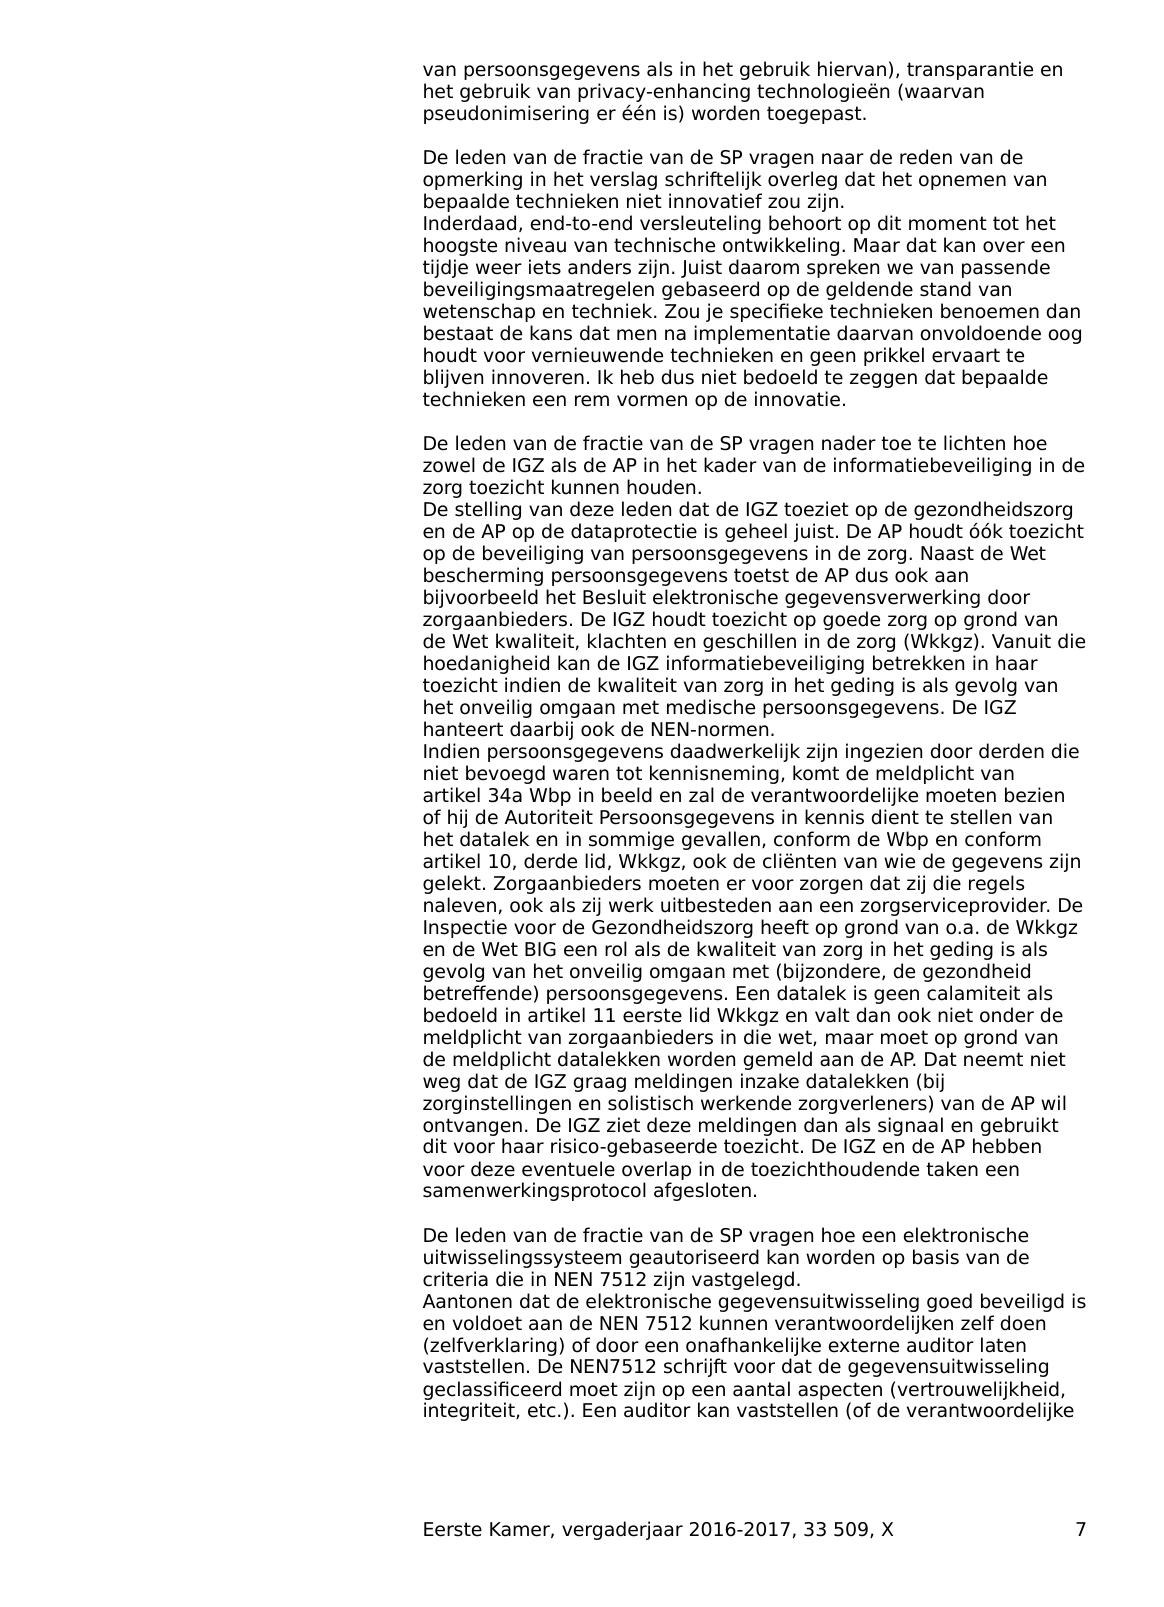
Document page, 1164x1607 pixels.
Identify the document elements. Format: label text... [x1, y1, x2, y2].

text Inderdaad, end-to-end versleuteling behoort op dit moment tot het hoogste niveau van technische ontwikkeling. Maar dat kan over een tijdje weer iets anders zijn. Juist daarom spreken we van passende beveiligingsmaatregelen gebaseerd op de geldende stand van wetenschap en techniek. Zou je specifieke technieken benoemen dan bestaat de kans dat men na implementatie daarvan onvoldoende oog houdt voor vernieuwende technieken en geen prikkel ervaart te blijven innoveren. Ik heb dus niet bedoeld te zeggen dat bepaalde technieken een rem vormen op de innovatie. [422, 213, 1087, 411]
text Indien persoonsgegevens daadwerkelijk zijn ingezien door derden die niet bevoegd waren tot kennisneming, komt de meldplicht van artikel 34a Wbp in beeld en zal de verantwoordelijke moeten bezien of hij de Autoriteit Persoonsgegevens in kennis dient te stellen van het datalek en in sommige gevallen, conform de Wbp en conform artikel 10, derde lid, Wkkgz, ook de cliënten van wie de gegevens zijn gelekt. Zorgaanbieders moeten er voor zorgen dat zij die regels naleven, ook als zij werk uitbesteden aan een zorgserviceprovider. De Inspectie voor de Gezondheidszorg heeft op grond van o.a. de Wkkgz en de Wet BIG een rol als de kwaliteit van zorg in het geding is als gevolg van het onveilig omgaan met (bijzondere, de gezondheid betreffende) persoonsgegevens. Een datalek is geen calamiteit als bedoeld in artikel 11 eerste lid Wkkgz en valt dan ook niet onder de meldplicht van zorgaanbieders in die wet, maar moet op grond van de meldplicht datalekken worden gemeld aan de AP. Dat neemt niet weg dat de IGZ graag meldingen inzake datalekken (bij zorginstellingen en solistisch werkende zorgverleners) van de AP wil ontvangen. De IGZ ziet deze meldingen dan als signaal en gebruikt dit voor haar risico-gebaseerde toezicht. De IGZ en de AP hebben voor deze eventuele overlap in de toezichthoudende taken een samenwerkingsprotocol afgesloten. [422, 741, 1087, 1202]
text De stelling van deze leden dat de IGZ toeziet op de gezondheidszorg en de AP op de dataprotectie is geheel juist. De AP houdt óók toezicht op de beveiliging van persoonsgegevens in de zorg. Naast de Wet bescherming persoonsgegevens toetst de AP dus ook aan bijvoorbeeld het Besluit elektronische gegevensverwerking door zorgaanbieders. De IGZ houdt toezicht op goede zorg op grond van de Wet kwaliteit, klachten en geschillen in de zorg (Wkkgz). Vanuit die hoedanigheid kan de IGZ informatiebeveiliging betrekken in haar toezicht indien de kwaliteit van zorg in het geding is als gevolg van het onveilig omgaan met medische persoonsgegevens. De IGZ hanteert daarbij ook de NEN-normen. [422, 499, 1087, 741]
text De leden van de fractie van de SP vragen nader toe te lichten hoe zowel de IGZ als de AP in het kader van de informatiebeveiliging in de zorg toezicht kunnen houden. [422, 433, 1087, 499]
text van persoonsgegevens als in het gebruik hiervan), transparantie en het gebruik van privacy-enhancing technologieën (waarvan pseudonimisering er één is) worden toegepast. [422, 59, 1087, 125]
text De leden van de fractie van de SP vragen naar de reden van de opmerking in het verslag schriftelijk overleg dat het opnemen van bepaalde technieken niet innovatief zou zijn. [422, 147, 1087, 213]
text De leden van de fractie van de SP vragen hoe een elektronische uitwisselingssysteem geautoriseerd kan worden op basis van de criteria die in NEN 7512 zijn vastgelegd. [422, 1224, 1087, 1291]
text Aantonen dat de elektronische gegevensuitwisseling goed beveiligd is en voldoet aan de NEN 7512 kunnen verantwoordelijken zelf doen (zelfverklaring) of door een onafhankelijke externe auditor laten vaststellen. De NEN7512 schrijft voor dat de gegevensuitwisseling geclassificeerd moet zijn op een aantal aspecten (vertrouwelijkheid, integriteit, etc.). Een auditor kan vaststellen (of de verantwoordelijke [422, 1291, 1087, 1422]
